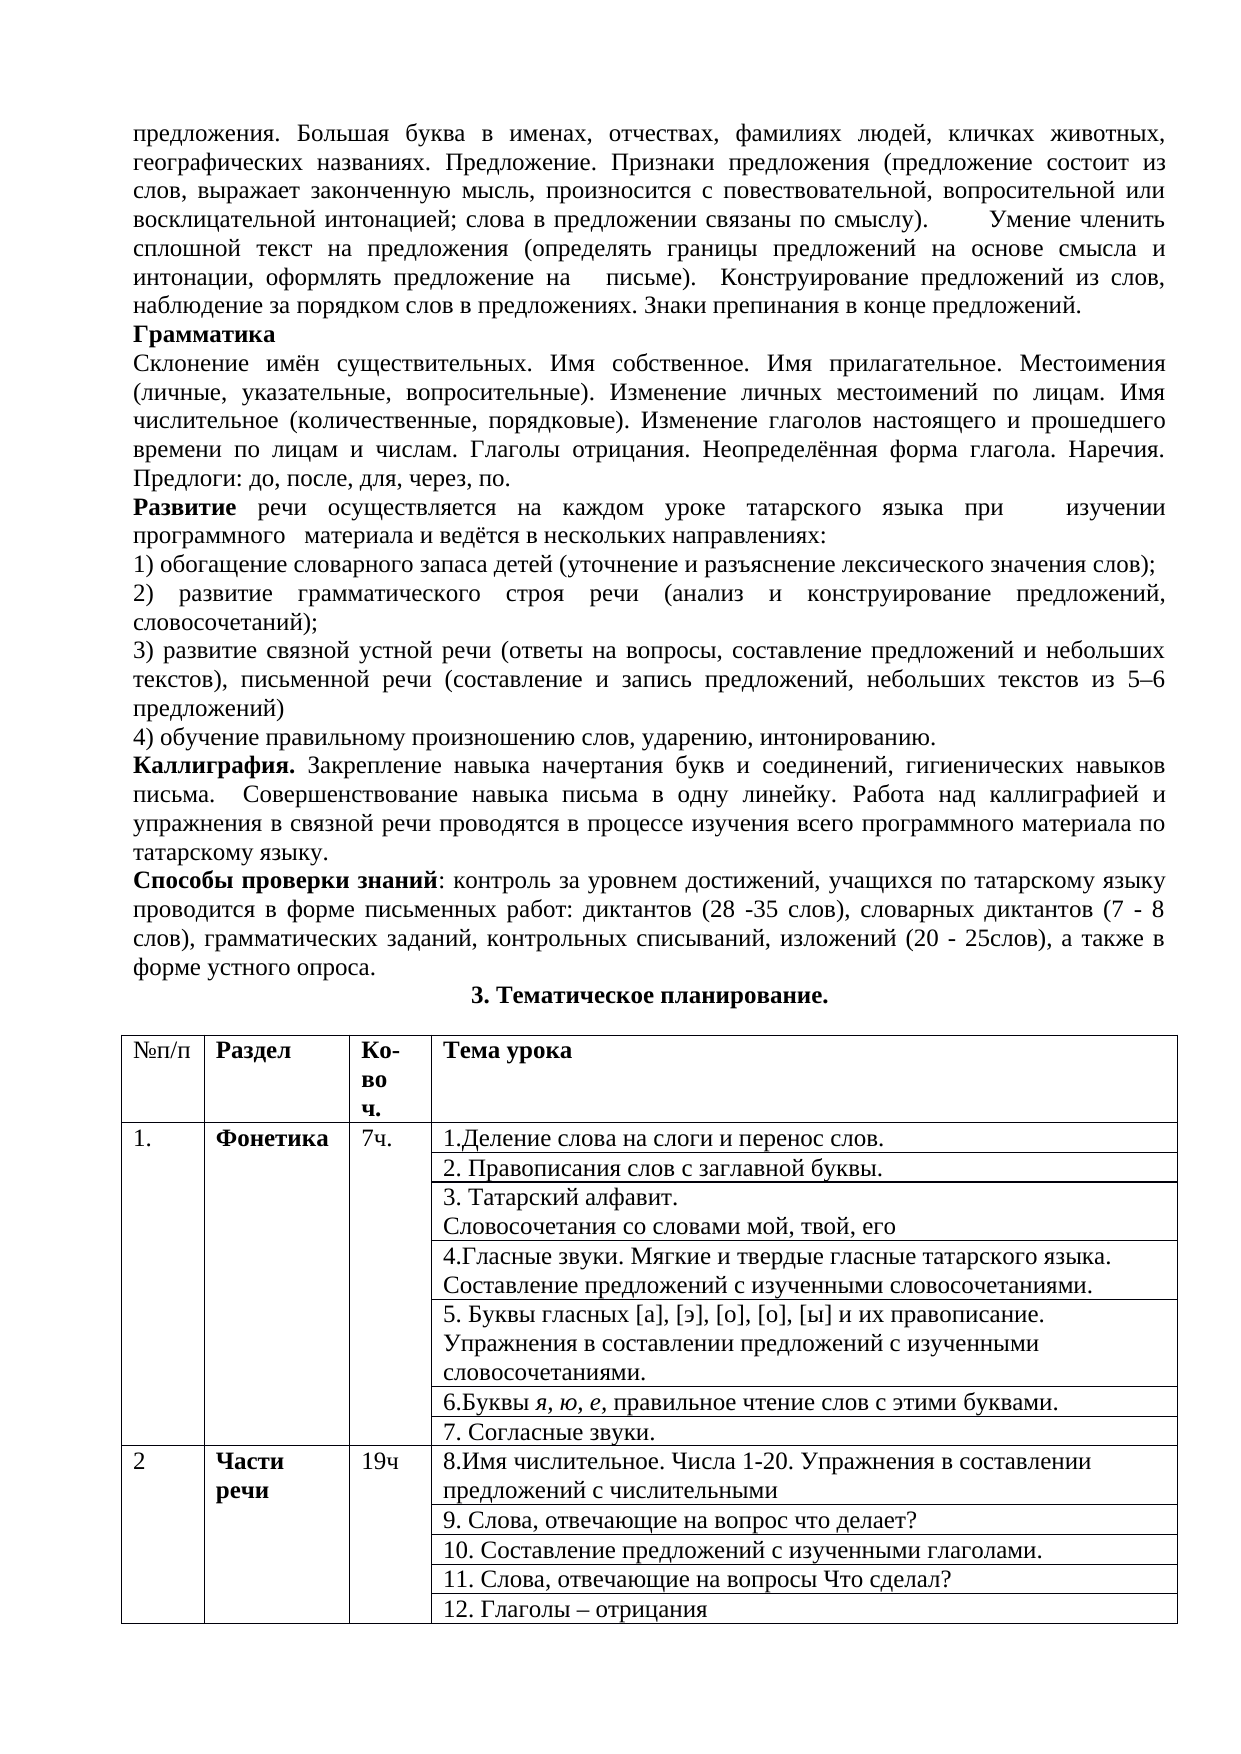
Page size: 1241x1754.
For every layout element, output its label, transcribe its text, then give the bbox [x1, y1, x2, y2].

table_header Тема урока [432, 1036, 1177, 1122]
table_cell 1. [122, 1123, 204, 1445]
text Способы проверки знаний: контроль за уровнем достижений, учащихся по татарскому языку проводится в форме письменных работ: диктантов (28 -35 слов), словарных диктантов (7 - 8 слов), грамматических заданий, контрольных списываний, изложений (20 - 25слов), а также в форме устного опроса. [133, 866, 1167, 981]
table_header Раздел [205, 1036, 349, 1122]
table_cell 9. Слова, отвечающие на вопрос что делает? [432, 1505, 1177, 1534]
table_cell 6.Буквы я, ю, е, правильное чтение слов с этими буквами. [432, 1387, 1177, 1416]
table_cell 7ч. [350, 1123, 431, 1445]
table_cell Фонетика [205, 1123, 349, 1445]
text 4) обучение правильному произношению слов, ударению, интонированию. [133, 722, 1167, 751]
table_cell 10. Составление предложений с изученными глаголами. [432, 1535, 1177, 1563]
table_header Ко-во ч. [350, 1036, 431, 1122]
table_cell 11. Слова, отвечающие на вопросы Что сделал? [432, 1565, 1177, 1593]
text Грамматика [133, 319, 1167, 348]
text 3) развитие связной устной речи (ответы на вопросы, составление предложений и небольших текстов), письменной речи (составление и запись предложений, небольших текстов из 5–6 предложений) [133, 636, 1167, 722]
table_cell 4.Гласные звуки. Мягкие и твердые гласные татарского языка. Составление предложений с изученными словосочетаниями. [432, 1241, 1177, 1298]
table_cell Части речи [205, 1446, 349, 1623]
table_cell 7. Согласные звуки. [432, 1417, 1177, 1445]
table_cell 1.Деление слова на слоги и перенос слов. [432, 1123, 1177, 1152]
text Склонение имён существительных. Имя собственное. Имя прилагательное. Местоимения (личные, указательные, вопросительные). Изменение личных местоимений по лицам. Имя числительное (количественные, порядковые). Изменение глаголов настоящего и прошедшего времени по лицам и числам. Глаголы отрицания. Неопределённая форма глагола. Наречия. Предлоги: до, после, для, через, по. [133, 348, 1167, 492]
table_cell 8.Имя числительное. Числа 1-20. Упражнения в составлении предложений с числительными [432, 1446, 1177, 1504]
table_cell 5. Буквы гласных [а], [э], [о], [о], [ы] и их правописание. Упражнения в составлении предложений с изученными словосочетаниями. [432, 1300, 1177, 1386]
table_cell 12. Глаголы – отрицания [432, 1594, 1177, 1623]
table_header №п/п [122, 1036, 204, 1122]
text Каллиграфия. Закрепление навыка начертания букв и соединений, гигиенических навыков письма. Совершенствование навыка письма в одну линейку. Работа над каллиграфией и упражнения в связной речи проводятся в процессе изучения всего программного материала по татарскому языку. [133, 751, 1167, 866]
text 1) обогащение словарного запаса детей (уточнение и разъяснение лексического значения слов); [133, 549, 1167, 578]
text 3. Тематическое планирование. [133, 981, 1167, 1009]
text 2) развитие грамматического строя речи (анализ и конструирование предложений, словосочетаний); [133, 578, 1167, 636]
text Развитие речи осуществляется на каждом уроке татарского языка при изучении программного материала и ведётся в нескольких направлениях: [133, 492, 1167, 549]
table_cell 3. Татарский алфавит. Словосочетания со словами мой, твой, его [432, 1183, 1177, 1240]
table_cell 2. Правописания слов с заглавной буквы. [432, 1153, 1177, 1181]
text предложения. Большая буква в именах, отчествах, фамилиях людей, кличках животных, географических названиях. Предложение. Признаки предложения (предложение состоит из слов, выражает законченную мысль, произносится с повествовательной, вопросительной или восклицательной интонацией; слова в предложении связаны по смыслу). Умение членить сплошной текст на предложения (определять границы предложений на основе смысла и интонации, оформлять предложение на письме). Конструирование предложений из слов, наблюдение за порядком слов в предложениях. Знаки препинания в конце предложений. [133, 118, 1167, 319]
table_cell 2 [122, 1446, 204, 1623]
table_cell 19ч [350, 1446, 431, 1623]
